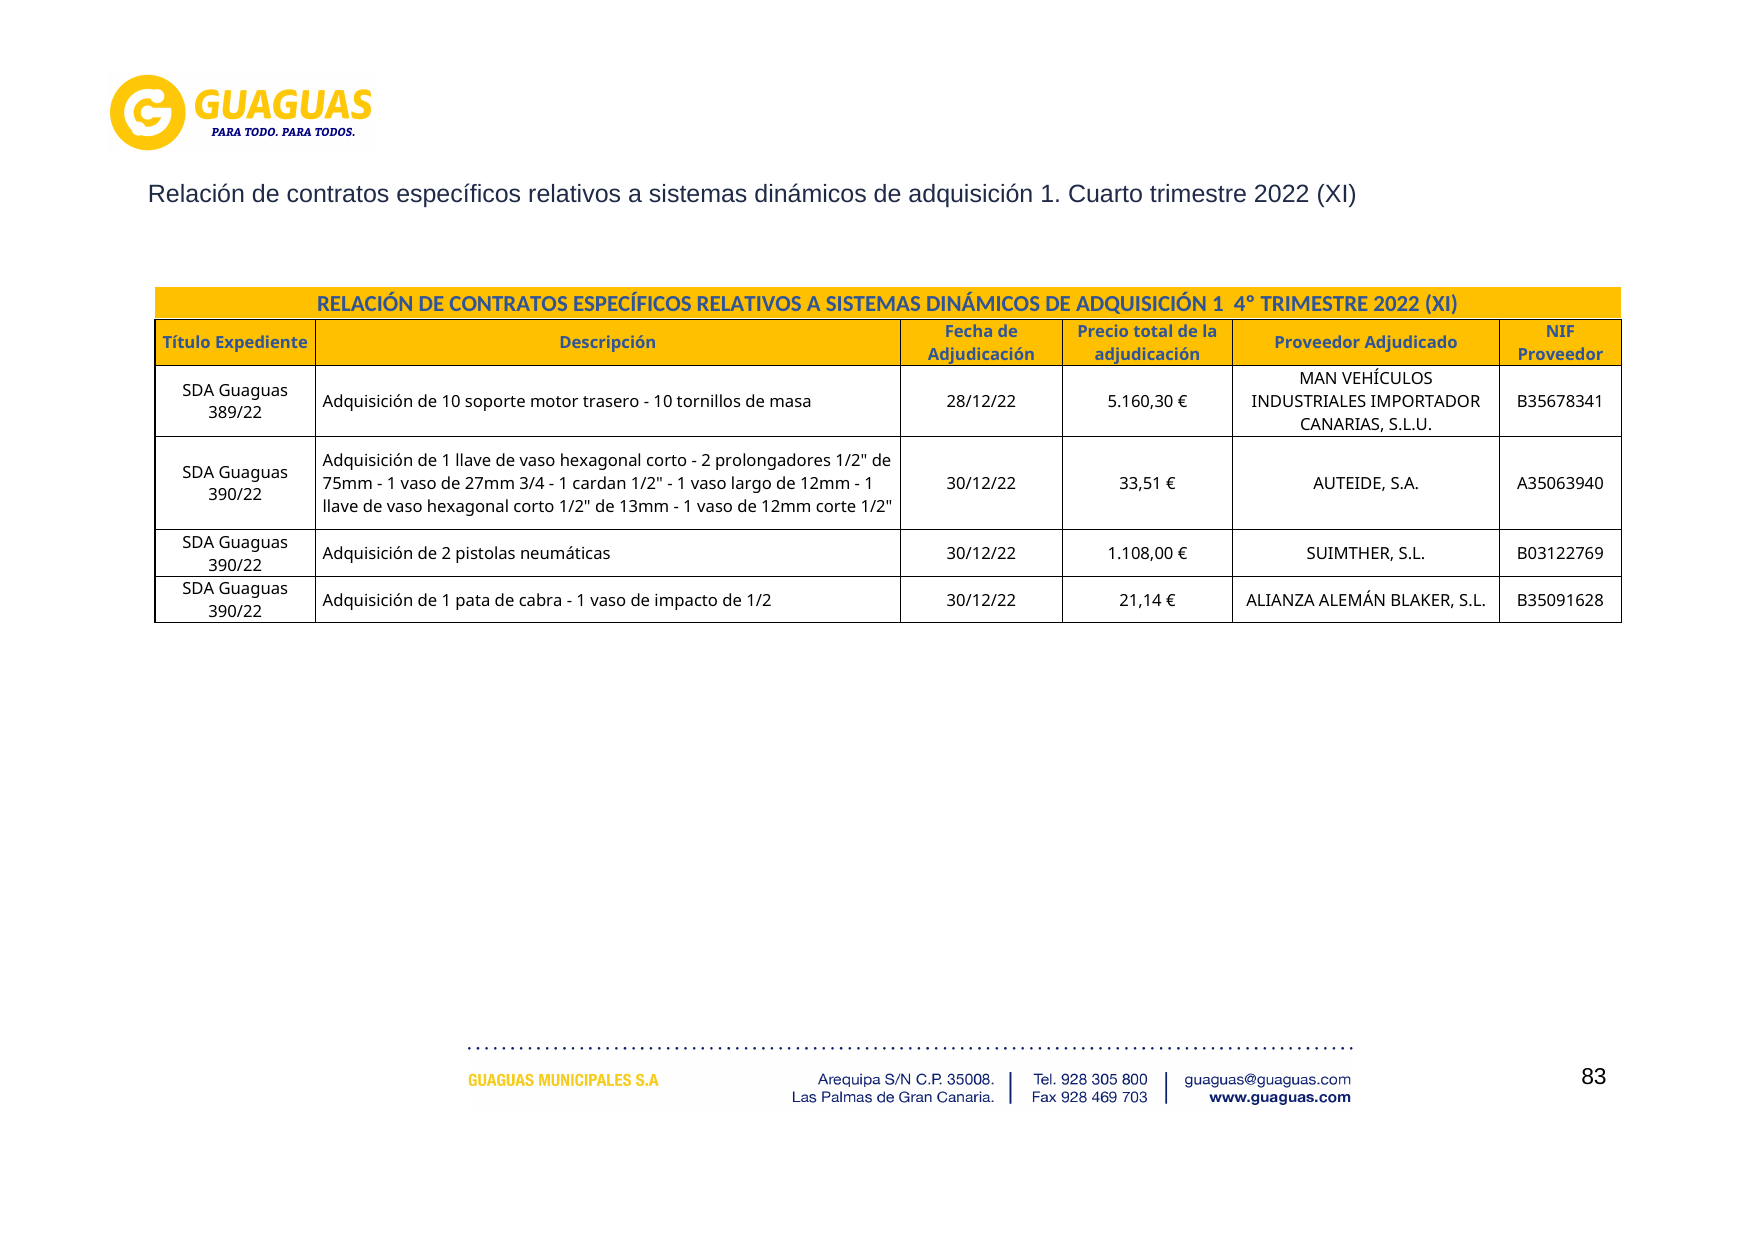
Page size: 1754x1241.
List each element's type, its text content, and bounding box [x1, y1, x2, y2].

table_cell SDA Guaguas 390/22 [156, 530, 315, 576]
table_cell 30/12/22 [901, 530, 1062, 576]
table_cell B03122769 [1500, 530, 1621, 576]
table_cell SUIMTHER, S.L. [1233, 530, 1499, 576]
table_cell AUTEIDE, S.A. [1233, 437, 1499, 529]
table_cell Adquisición de 2 pistolas neumáticas [316, 530, 900, 576]
table_cell Título Expediente [156, 320, 315, 365]
table_cell Adquisición de 1 llave de vaso hexagonal corto - 2 prolongadores 1/2" de 75mm - 1 vaso de 27mm 3/4 - 1 cardan 1/2" - 1 vaso largo de 12mm - 1 llave de vaso hexagonal corto 1/2" de 13mm - 1 vaso de 12mm corte 1/2" [316, 437, 900, 529]
table_cell ALIANZA ALEMÁN BLAKER, S.L. [1233, 577, 1499, 622]
table_header RELACIÓN DE CONTRATOS ESPECÍFICOS RELATIVOS A SISTEMAS DINÁMICOS DE ADQUISICIÓN 1 4º TRIMESTRE 2022 (XI) [155, 287, 1621, 318]
table_cell Precio total de la adjudicación [1063, 320, 1232, 365]
table_cell B35678341 [1500, 366, 1621, 436]
table_cell Proveedor Adjudicado [1233, 320, 1499, 365]
table_cell 21,14 € [1063, 577, 1232, 622]
table_cell 28/12/22 [901, 366, 1062, 436]
table_cell Adquisición de 10 soporte motor trasero - 10 tornillos de masa [316, 366, 900, 436]
table_cell MAN VEHÍCULOS INDUSTRIALES IMPORTADOR CANARIAS, S.L.U. [1233, 366, 1499, 436]
table_cell Fecha de Adjudicación [901, 320, 1062, 365]
table_cell B35091628 [1500, 577, 1621, 622]
table_cell NIF Proveedor [1500, 320, 1621, 365]
table_cell 30/12/22 [901, 437, 1062, 529]
table_cell 30/12/22 [901, 577, 1062, 622]
table_cell 5.160,30 € [1063, 366, 1232, 436]
table_cell Descripción [316, 320, 900, 365]
table_cell SDA Guaguas 389/22 [156, 366, 315, 436]
table_cell SDA Guaguas 390/22 [156, 577, 315, 622]
table_cell 33,51 € [1063, 437, 1232, 529]
table_cell A35063940 [1500, 437, 1621, 529]
table_cell 1.108,00 € [1063, 530, 1232, 576]
text Relación de contratos específicos relativos a sistemas dinámicos de adquisición 1. Cuarto trimestre 2022 (XI) [148, 179, 1606, 208]
table_cell Adquisición de 1 pata de cabra - 1 vaso de impacto de 1/2 [316, 577, 900, 622]
table_cell SDA Guaguas 390/22 [156, 437, 315, 529]
